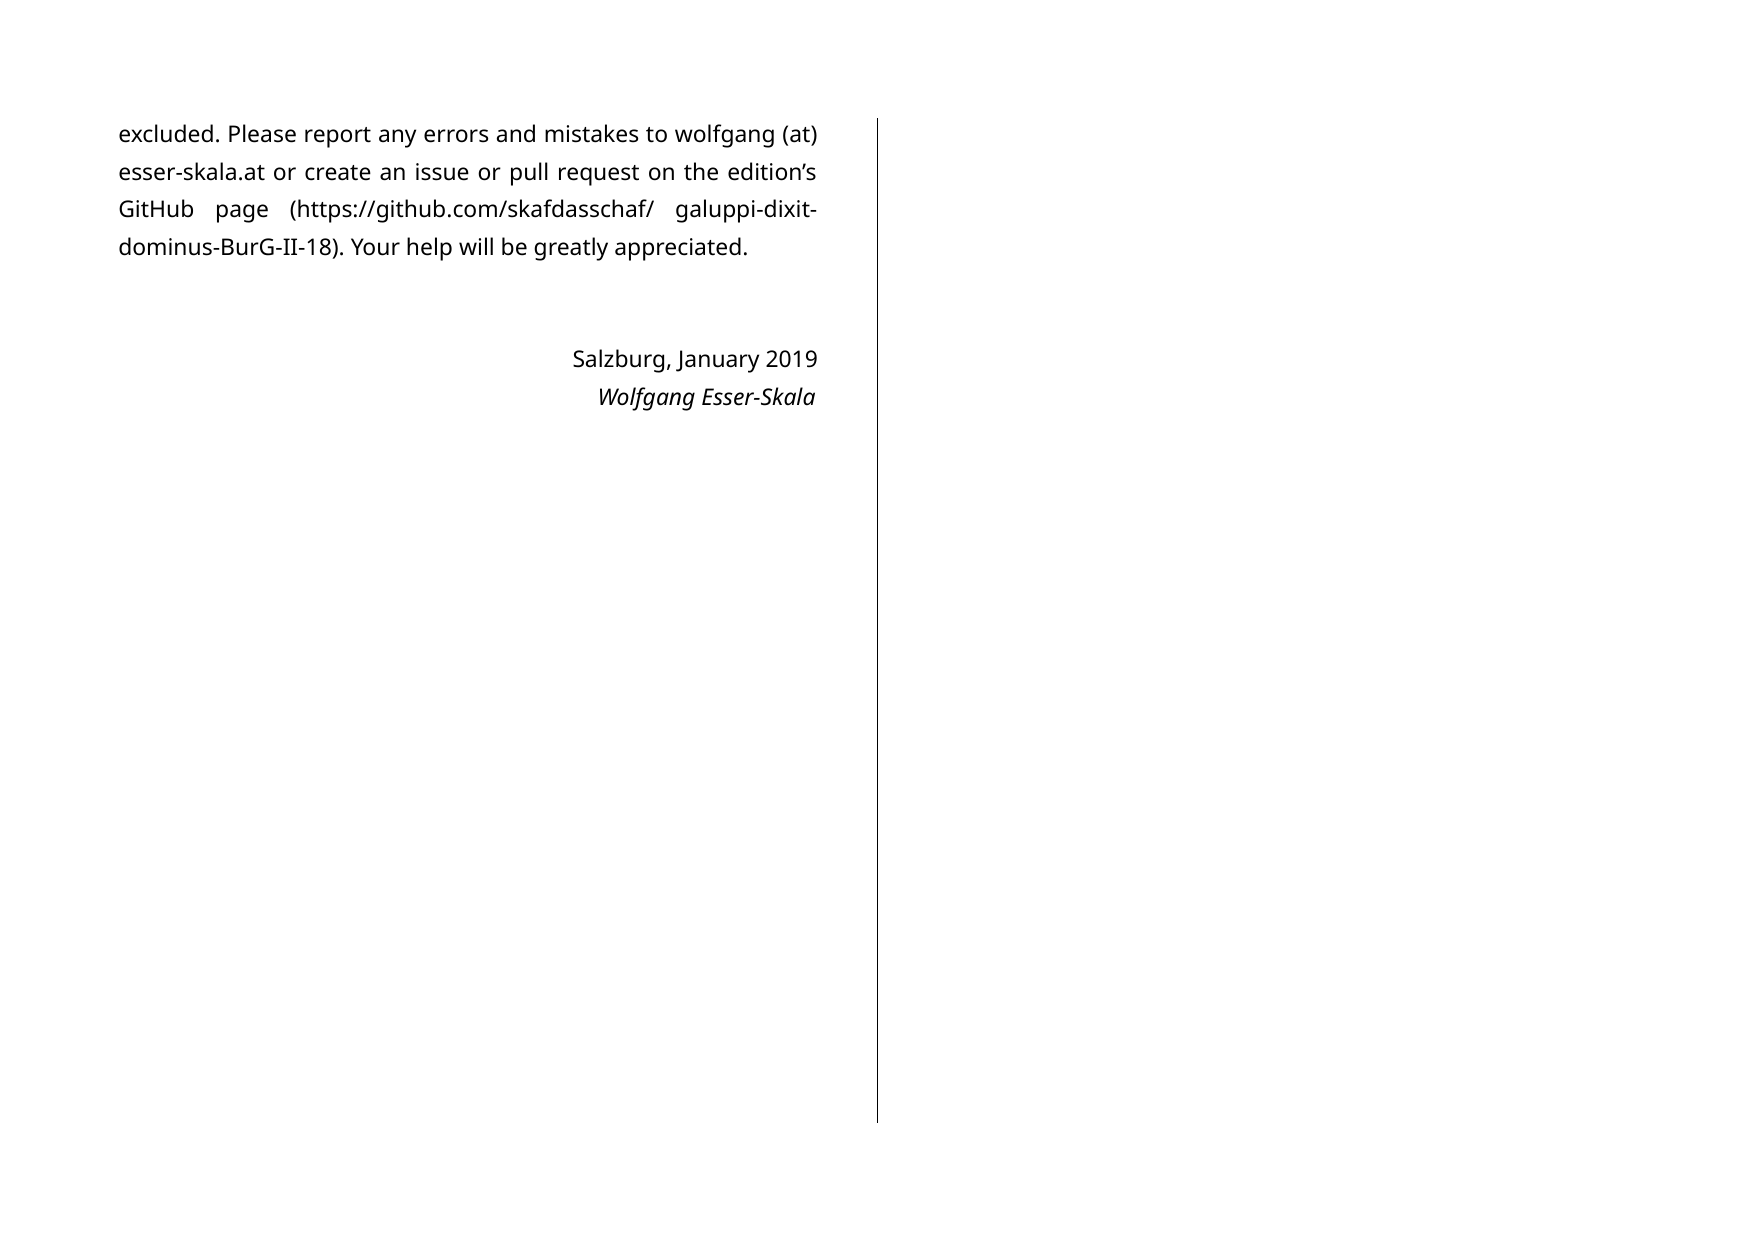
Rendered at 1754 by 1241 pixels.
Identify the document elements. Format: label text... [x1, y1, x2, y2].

text excluded. Please report any errors and mistakes to wolfgang (at) esser-skala.at or create an issue or pull request on the edition’s GitHub page (https://github.com/skafdasschaf/ galuppi-dixit-dominus-BurG-II-18). Your help will be greatly appreciated. [118, 118, 818, 262]
text Salzburg, January 2019 Wolfgang Esser-Skala [118, 343, 818, 412]
